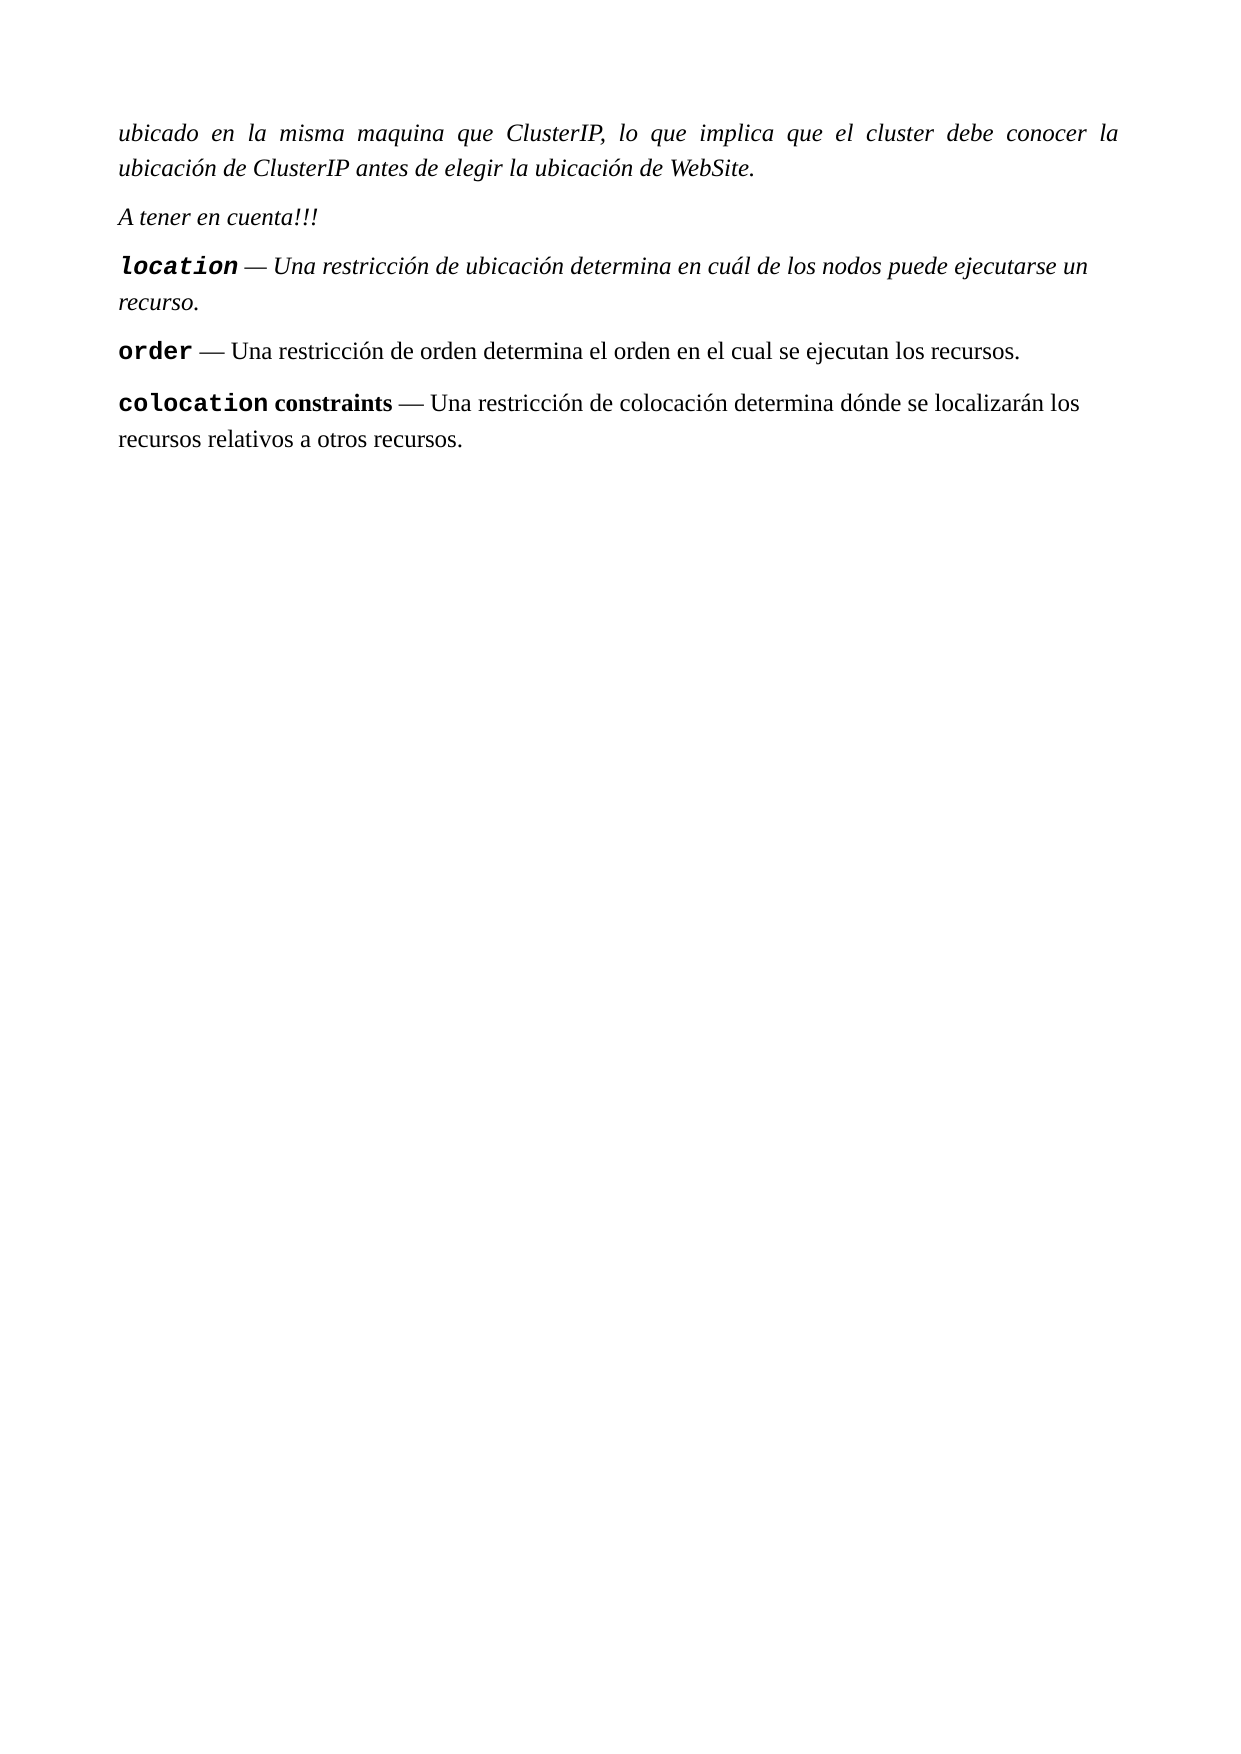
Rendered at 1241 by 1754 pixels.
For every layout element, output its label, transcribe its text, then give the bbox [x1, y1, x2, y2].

text colocation constraints — Una restricción de colocación determina dónde se localizarán los recursos relativos a otros recursos. [118, 388, 1122, 453]
text A tener en cuenta!!! [118, 202, 1122, 230]
text ubicado en la misma maquina que ClusterIP, lo que implica que el cluster debe conocer la ubicación de ClusterIP antes de elegir la ubicación de WebSite. [118, 118, 1122, 181]
text order — Una restricción de orden determina el orden en el cual se ejecutan los recursos. [118, 336, 1122, 367]
text location — Una restricción de ubicación determina en cuál de los nodos puede ejecutarse un recurso. [118, 251, 1122, 316]
